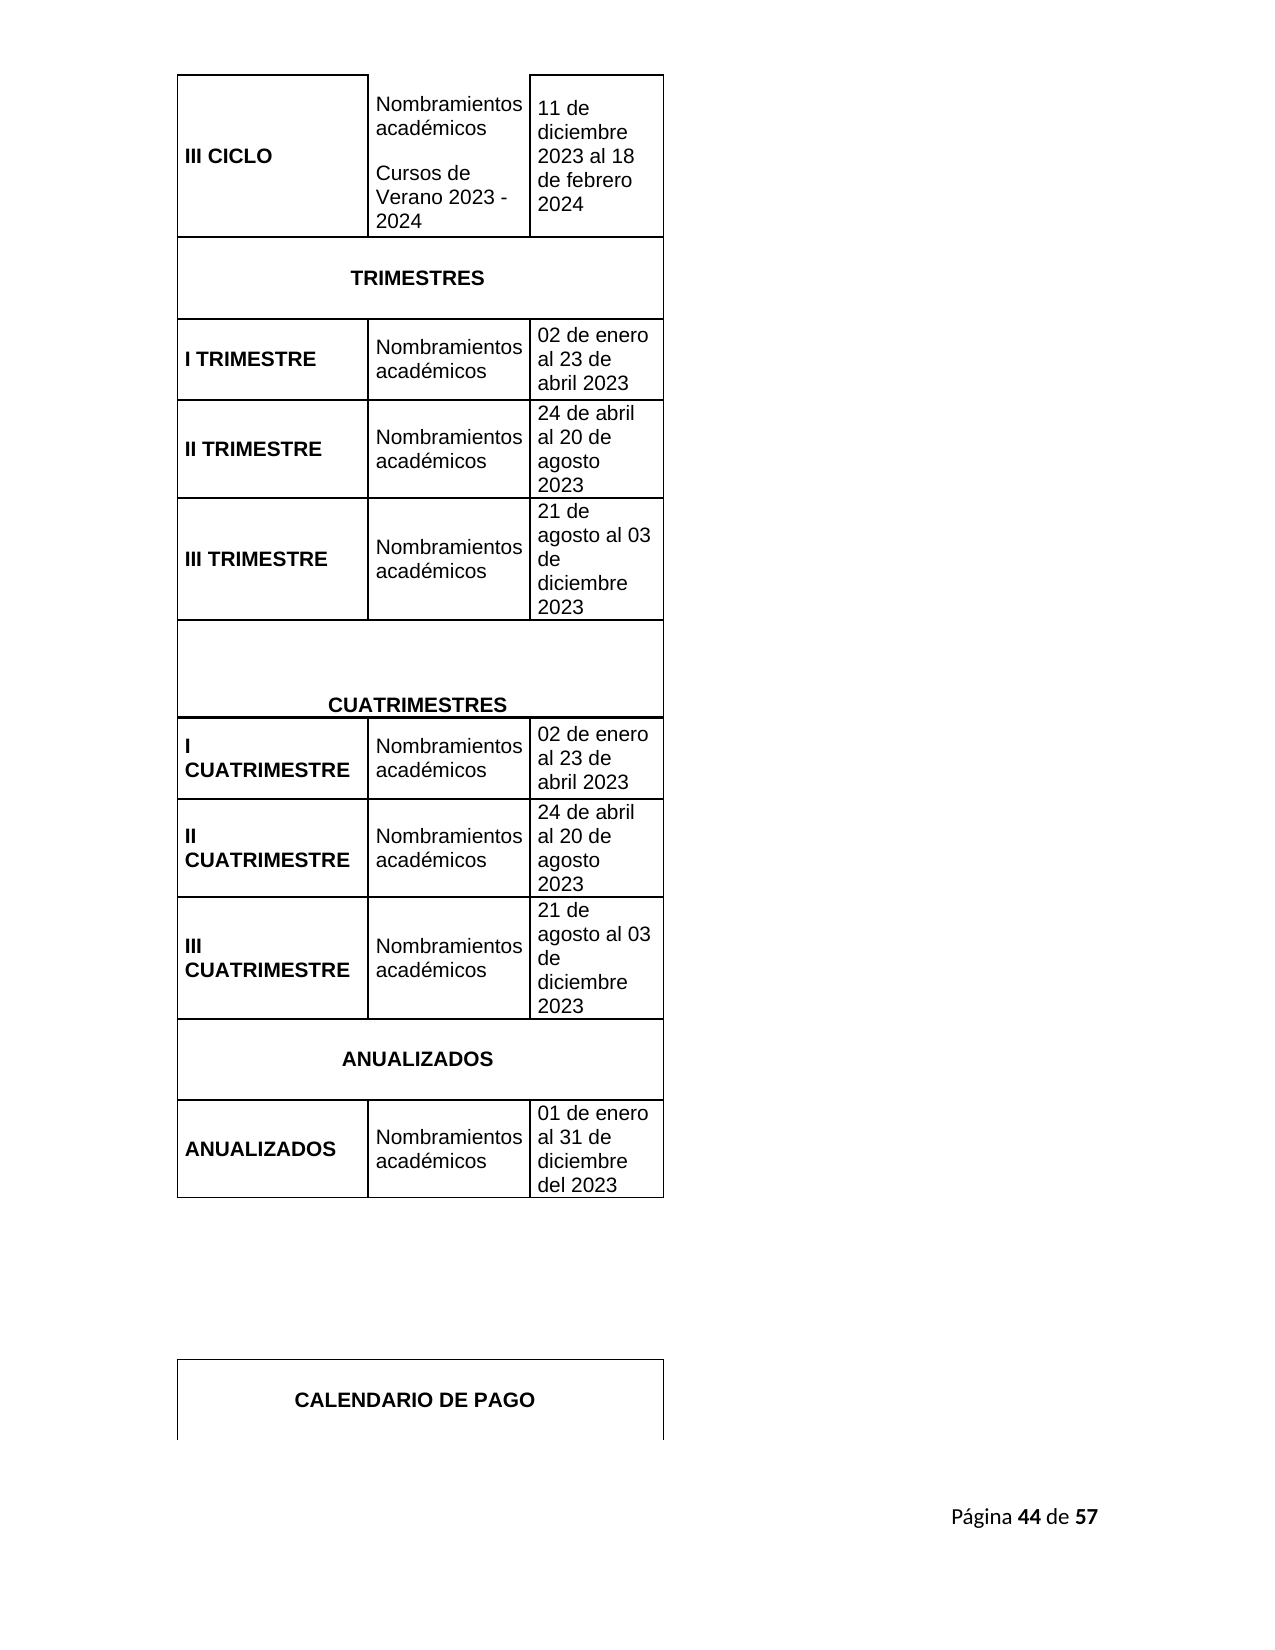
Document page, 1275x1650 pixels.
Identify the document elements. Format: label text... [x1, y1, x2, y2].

table_cell [938, 74, 959, 155]
table_cell [959, 716, 1257, 798]
table_cell TRIMESTRES [178, 238, 663, 317]
table_cell [938, 1278, 959, 1359]
table_cell [1257, 318, 1275, 399]
table_cell [664, 1359, 938, 1440]
table_cell [938, 619, 959, 716]
table_cell [664, 1099, 938, 1197]
table_cell 24 de abril al 20 de agosto 2023 [531, 800, 663, 896]
table_cell [368, 1278, 530, 1359]
table_cell [664, 1018, 938, 1099]
table_cell [938, 716, 959, 798]
table_cell CALENDARIO DE PAGO [178, 1360, 663, 1440]
table_cell [959, 1018, 1257, 1099]
table_cell [177, 1198, 368, 1278]
table_cell [1257, 236, 1275, 317]
table_cell [959, 1278, 1257, 1359]
table_cell [1257, 1197, 1275, 1278]
table_cell [1257, 619, 1275, 716]
table_cell ANUALIZADOS [178, 1020, 663, 1099]
table_cell [664, 155, 938, 236]
table_cell [959, 896, 1257, 1017]
table_cell 01 de enero al 31 de diciembre del 2023 [531, 1101, 663, 1197]
table_cell [938, 1359, 959, 1440]
table_cell [664, 236, 938, 317]
table_cell [938, 155, 959, 236]
table_cell [664, 318, 938, 399]
table_cell [1257, 497, 1275, 618]
table_cell Nombramientos académicos [369, 499, 529, 618]
table_cell [664, 619, 938, 716]
table_cell 21 de agosto al 03 de diciembre 2023 [531, 898, 663, 1017]
table_cell [938, 497, 959, 618]
table_cell ANUALIZADOS [178, 1101, 367, 1197]
table_cell 02 de enero al 23 de abril 2023 [531, 719, 663, 798]
table_cell II TRIMESTRE [178, 401, 367, 497]
table_cell [1257, 74, 1275, 155]
table_cell I CUATRIMESTRE [178, 719, 367, 798]
table_cell [938, 1099, 959, 1197]
table_cell [664, 798, 938, 896]
table_cell Nombramientos académicos [369, 898, 529, 1017]
table_cell [938, 1018, 959, 1099]
table_cell 02 de enero al 23 de abril 2023 [531, 320, 663, 399]
table_cell Nombramientos académicos [369, 800, 529, 896]
table_cell Nombramientos académicos [369, 719, 529, 798]
table_cell [959, 74, 1257, 155]
table_cell 21 de agosto al 03 de diciembre 2023 [531, 499, 663, 618]
table_cell [959, 1359, 1257, 1440]
table_cell [1257, 1278, 1275, 1359]
table_cell [938, 1197, 959, 1278]
table_cell [664, 1278, 938, 1359]
table_cell [1257, 1018, 1275, 1099]
table_cell [959, 155, 1257, 236]
table_cell [664, 74, 938, 155]
table_cell [1257, 155, 1275, 236]
table_cell [959, 497, 1257, 618]
table_cell [959, 399, 1257, 497]
table_cell [959, 236, 1257, 317]
table_cell I TRIMESTRE [178, 320, 367, 399]
table_cell [664, 1197, 938, 1278]
table_cell III TRIMESTRE [178, 499, 367, 618]
table_cell [530, 1198, 664, 1278]
table_cell Cursos de Verano 2023 - 2024 [369, 155, 529, 236]
table_cell [177, 1278, 368, 1359]
table_cell [368, 1198, 530, 1278]
table_cell [959, 318, 1257, 399]
table_cell [664, 497, 938, 618]
table_cell [1257, 399, 1275, 497]
table_cell Nombramientos académicos [369, 74, 529, 155]
table_cell [664, 399, 938, 497]
table_cell CUATRIMESTRES [178, 621, 663, 716]
table_cell III CUATRIMESTRE [178, 898, 367, 1017]
table_cell [1257, 896, 1275, 1017]
table_cell Nombramientos académicos [369, 320, 529, 399]
table_cell [959, 619, 1257, 716]
table_cell [938, 896, 959, 1017]
table_cell [938, 399, 959, 497]
table_cell [664, 896, 938, 1017]
table_cell [1257, 1099, 1275, 1197]
table_cell 24 de abril al 20 de agosto 2023 [531, 401, 663, 497]
table_cell Nombramientos académicos [369, 401, 529, 497]
table_cell [938, 798, 959, 896]
table_cell [959, 798, 1257, 896]
table_cell [959, 1099, 1257, 1197]
table_cell Nombramientos académicos [369, 1101, 529, 1197]
table_cell [1257, 1359, 1275, 1440]
table_cell III CICLO [178, 76, 367, 236]
table_cell [1257, 798, 1275, 896]
table_cell 11 de diciembre 2023 al 18 de febrero 2024 [531, 76, 663, 236]
table_cell [664, 716, 938, 798]
table_cell II CUATRIMESTRE [178, 800, 367, 896]
table_cell [1257, 716, 1275, 798]
table_cell [938, 318, 959, 399]
table_cell [938, 236, 959, 317]
table_cell [959, 1197, 1257, 1278]
table_cell [530, 1278, 664, 1359]
